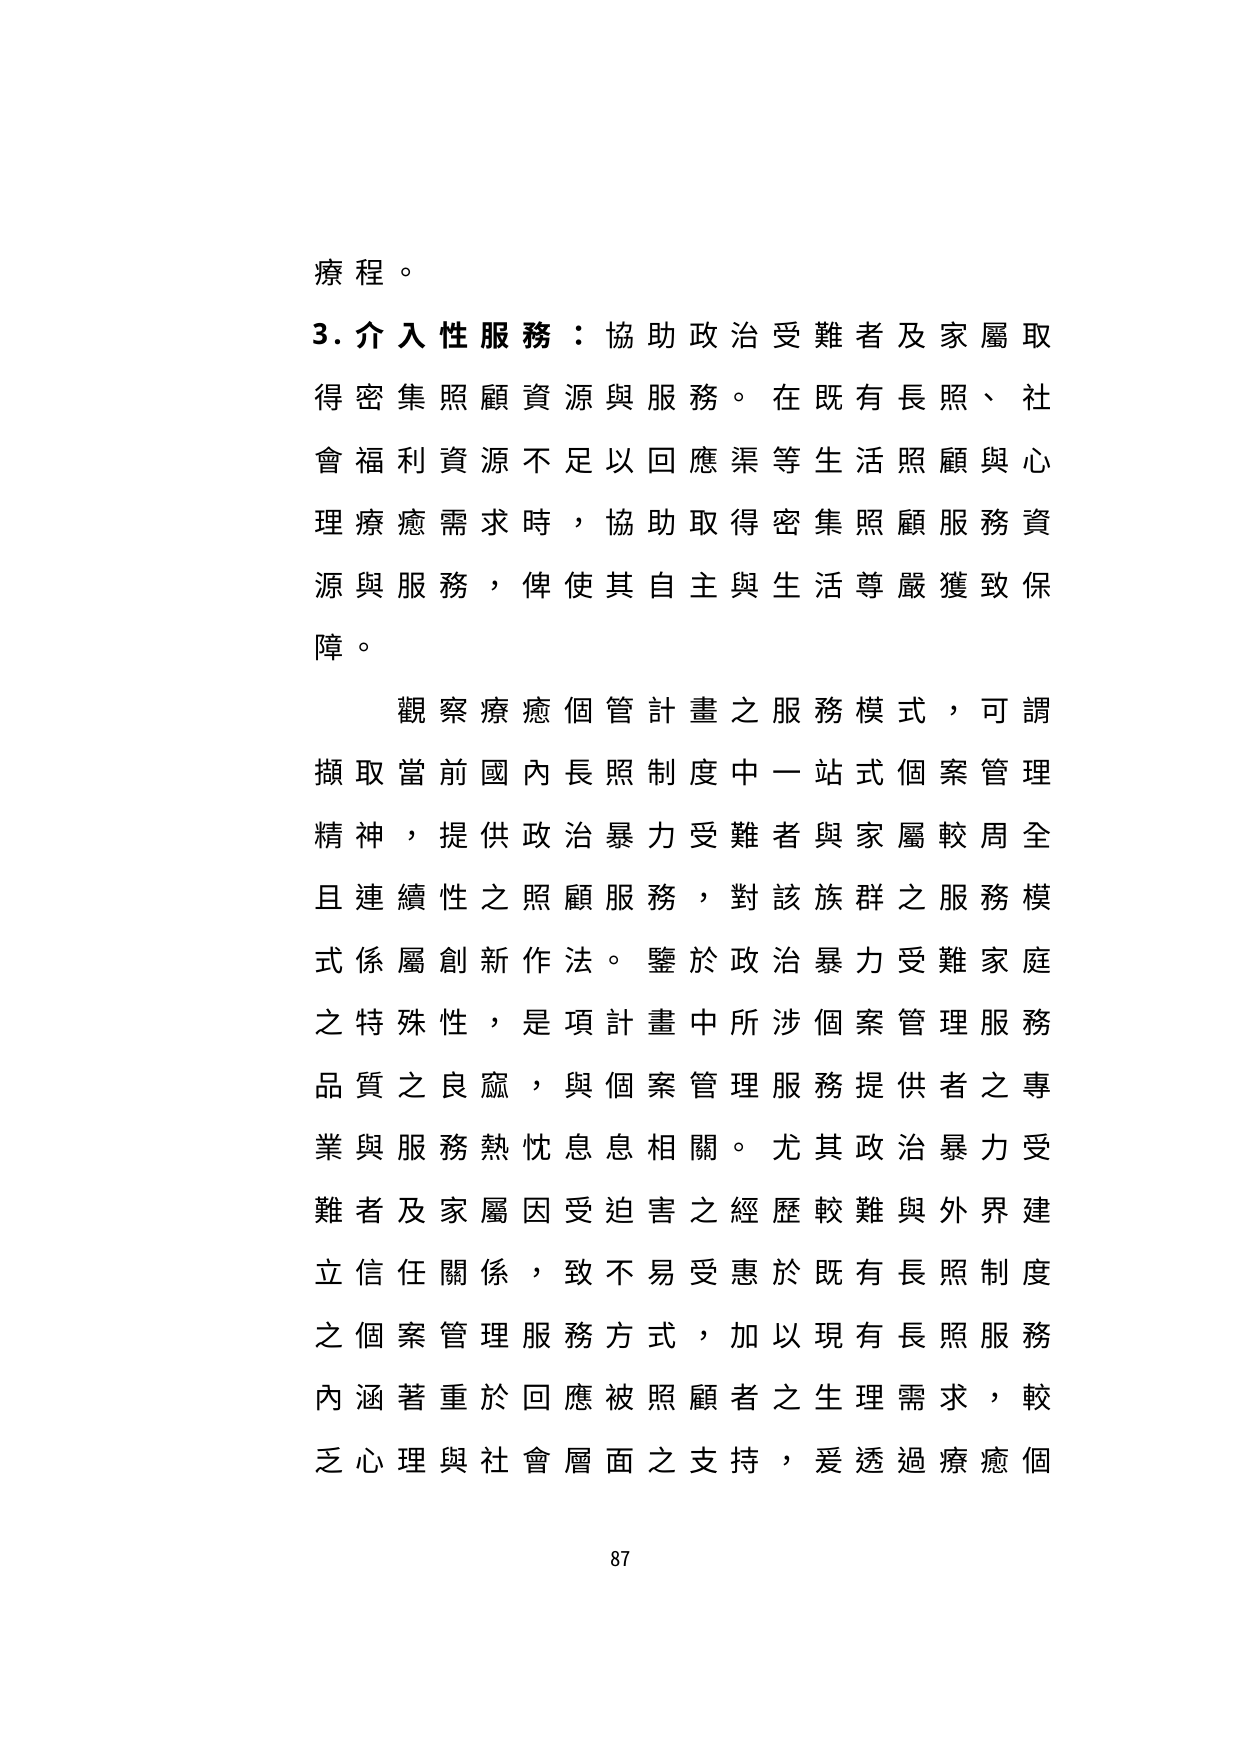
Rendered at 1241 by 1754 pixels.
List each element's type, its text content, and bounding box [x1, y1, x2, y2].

text 療程。 [274, 229, 1058, 292]
text 觀察療癒個管計畫之服務模式，可謂擷取當前國內長照制度中一站式個案管理精神，提供政治暴力受難者與家屬較周全且連續性之照顧服務，對該族群之服務模式係屬創新作法。鑒於政治暴力受難家庭之特殊性，是項計畫中所涉個案管理服務品質之良窳，與個案管理服務提供者之專業與服務熱忱息息相關。尤其政治暴力受難者及家屬因受迫害之經歷較難與外界建立信任關係，致不易受惠於既有長照制度之個案管理服務方式，加以現有長照服務內涵著重於回應被照顧者之生理需求，較乏心理與社會層面之支持，爰透過療癒個 [271, 667, 1058, 1479]
text 3.介入性服務：協助政治受難者及家屬取得密集照顧資源與服務。在既有長照、社會福利資源不足以回應渠等生活照顧與心理療癒需求時，協助取得密集照顧服務資源與服務，俾使其自主與生活尊嚴獲致保障。 [274, 292, 1058, 667]
